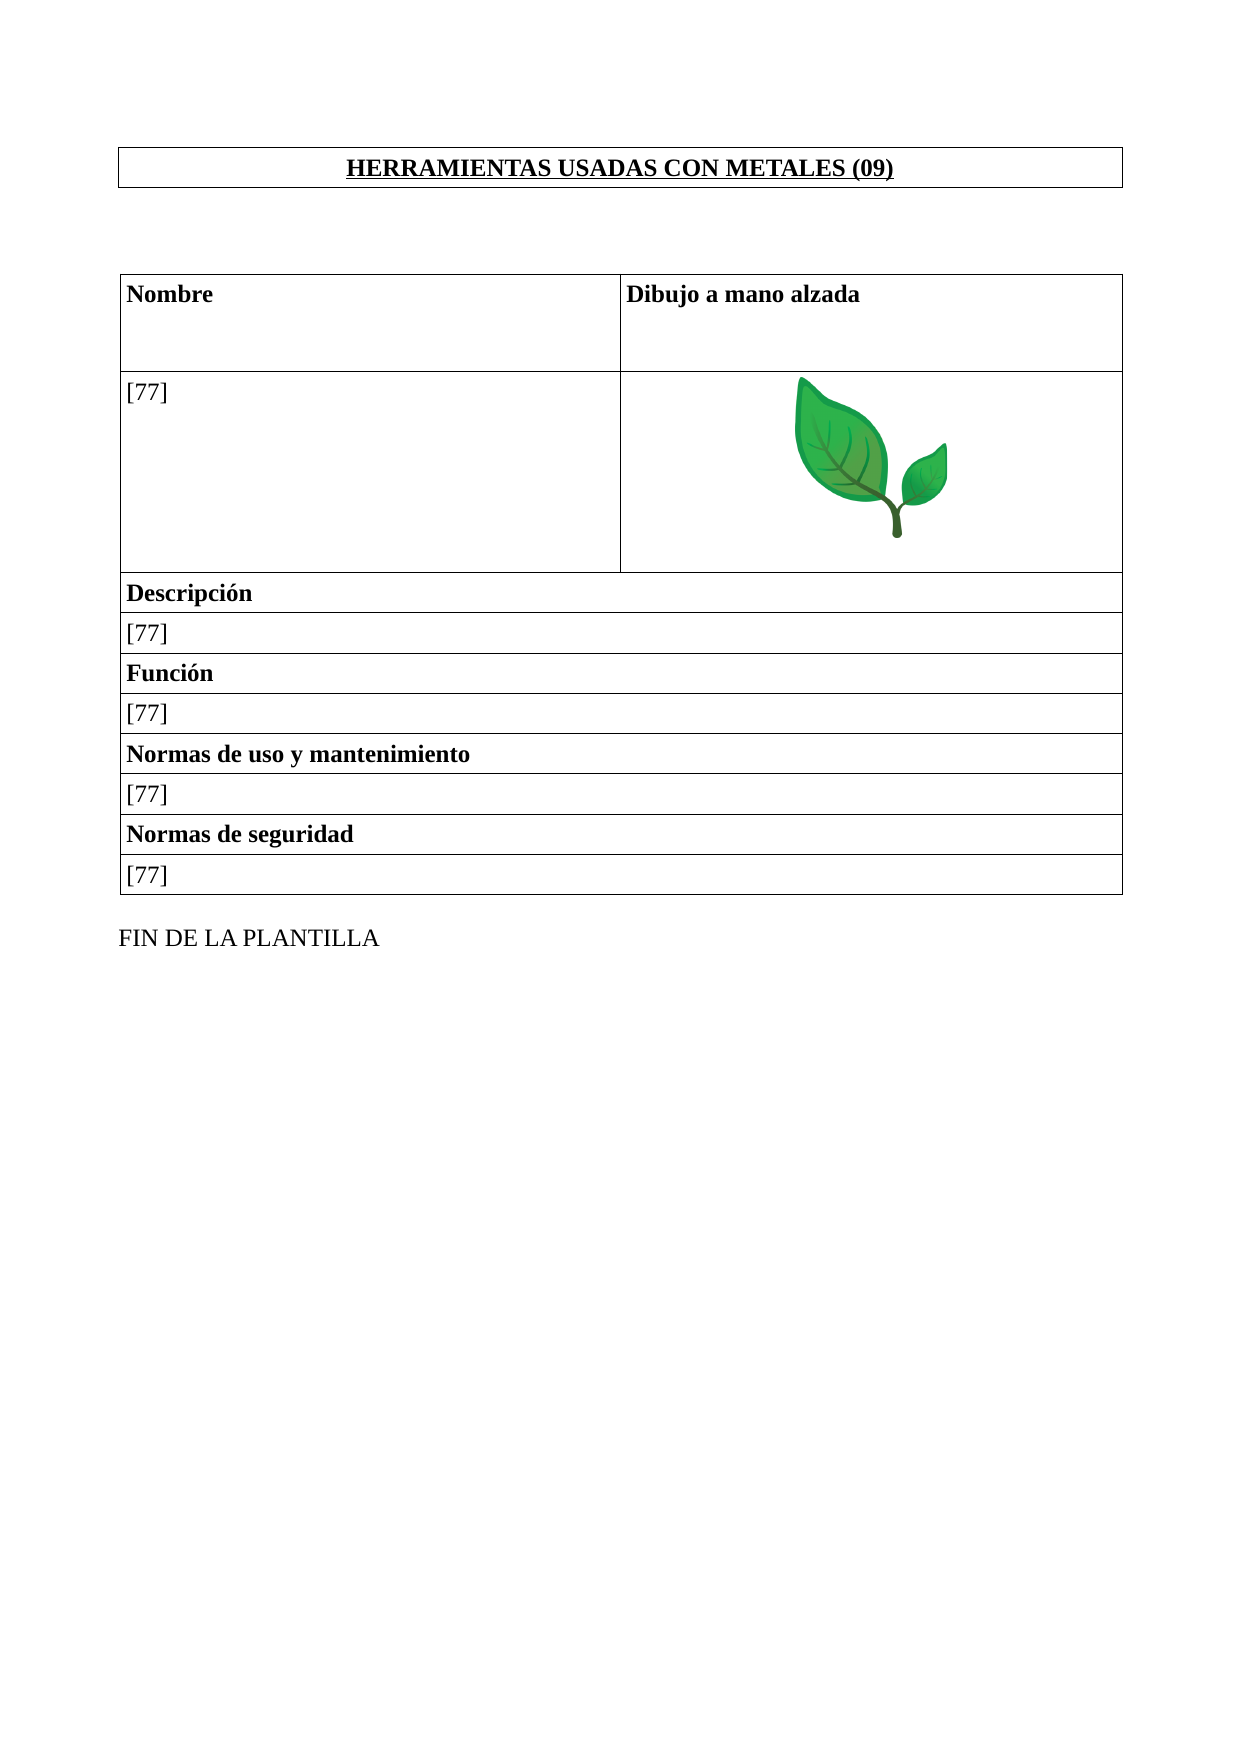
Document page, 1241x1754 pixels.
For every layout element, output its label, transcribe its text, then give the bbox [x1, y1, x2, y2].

table_cell Descripción [121, 573, 1122, 612]
table_header Nombre [121, 275, 620, 371]
table_cell [77] [121, 372, 620, 572]
table_header Dibujo a mano alzada [621, 275, 1122, 371]
table_cell Normas de seguridad [121, 815, 1122, 854]
table_cell [77] [121, 694, 1122, 733]
table_cell Normas de uso y mantenimiento [121, 734, 1122, 773]
table_header HERRAMIENTAS USADAS CON METALES (09) [119, 148, 1122, 187]
text FIN DE LA PLANTILLA [118, 923, 1122, 952]
table_cell Función [121, 654, 1122, 693]
table_cell [77] [121, 613, 1122, 652]
picture [795, 377, 948, 538]
table_cell [77] [121, 855, 1122, 894]
table_cell [77] [121, 774, 1122, 814]
table_cell [621, 372, 1122, 572]
